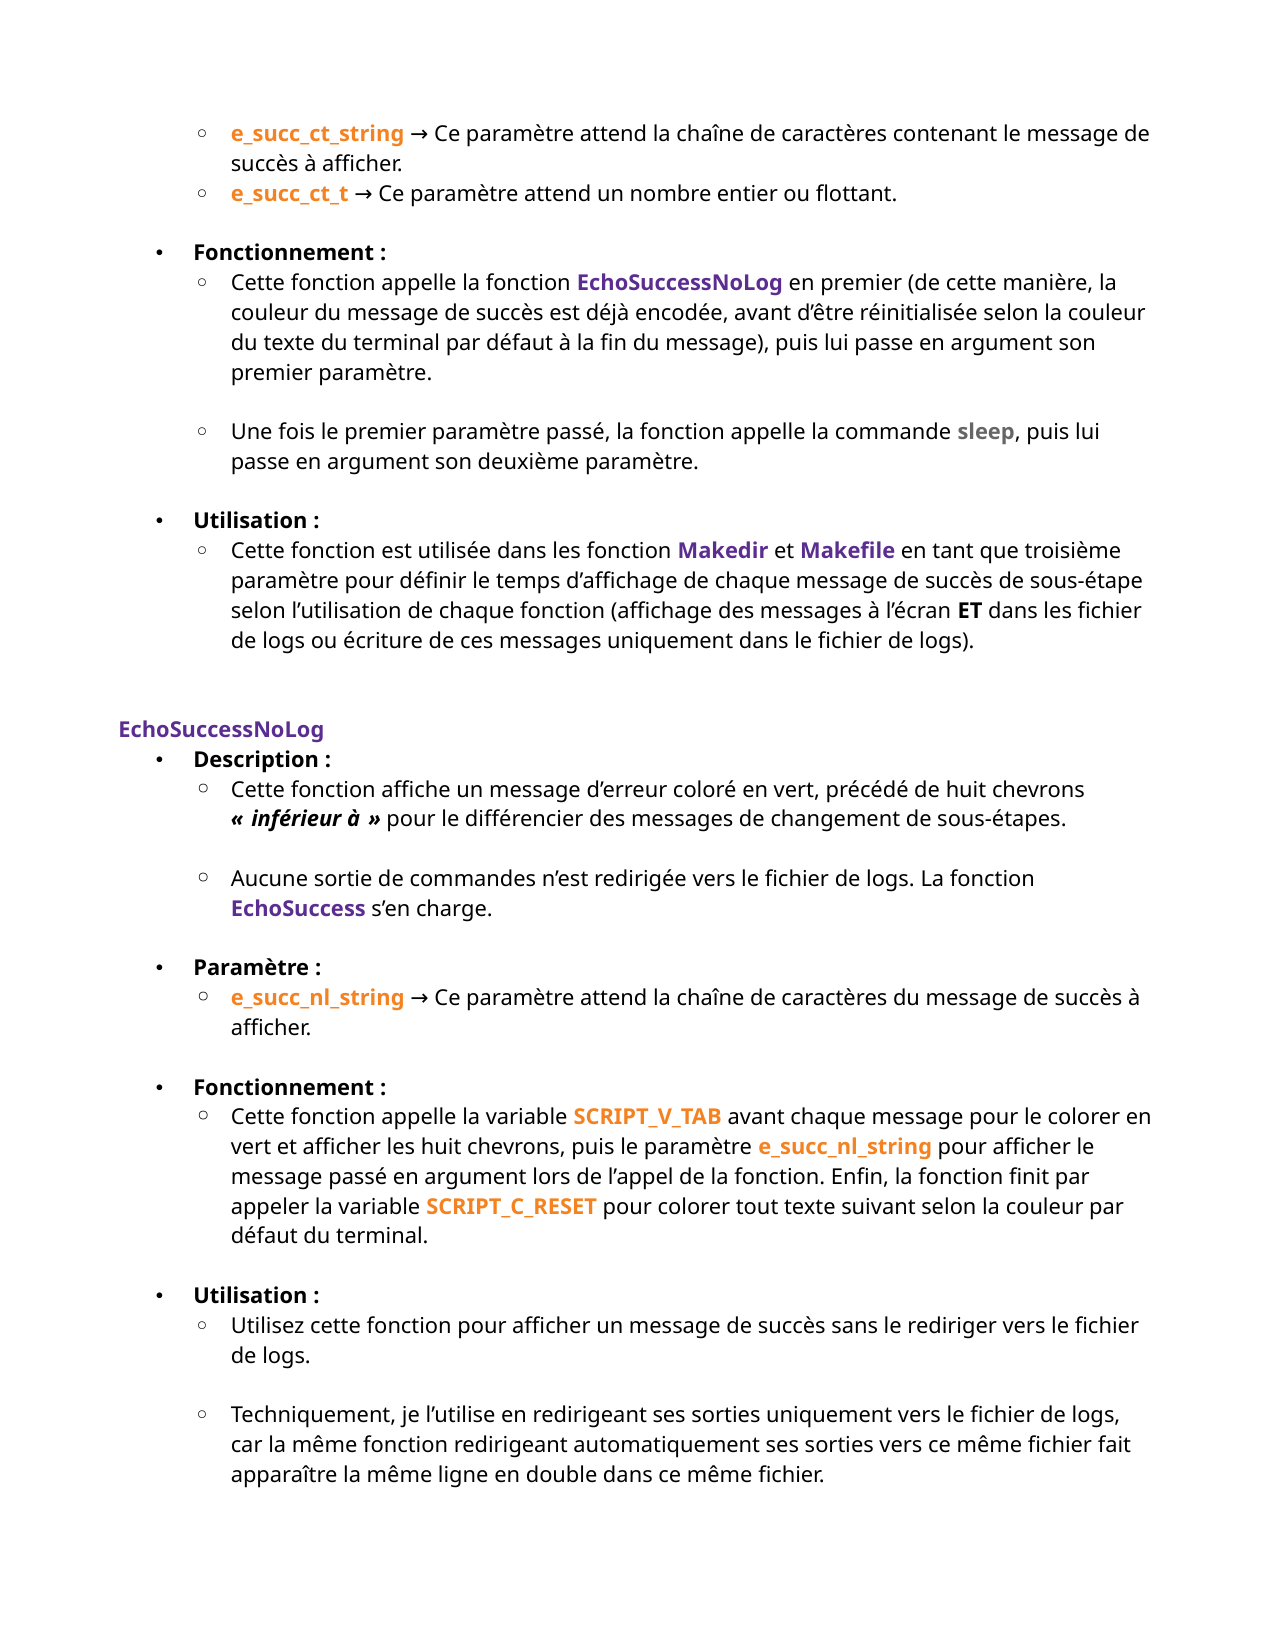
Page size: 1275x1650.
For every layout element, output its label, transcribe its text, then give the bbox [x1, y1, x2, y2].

list Paramètre : [156, 952, 1157, 982]
list Cette fonction est utilisée dans les fonction Makedir et Makefile en tant que troisième paramètre pour définir le temps d’affichage de chaque message de succès de sous-étape selon l’utilisation de chaque fonction (affichage des messages à l’écran ET dans les fichier de logs ou écriture de ces messages uniquement dans le fichier de logs). [193, 535, 1157, 654]
list Cette fonction affiche un message d’erreur coloré en vert, précédé de huit chevrons « inférieur à » pour le différencier des messages de changement de sous-étapes. [193, 773, 1157, 833]
list Une fois le premier paramètre passé, la fonction appelle la commande sleep, puis lui passe en argument son deuxième paramètre. [193, 416, 1157, 476]
list e_succ_nl_string → Ce paramètre attend la chaîne de caractères du message de succès à afficher. [193, 982, 1157, 1042]
text EchoSuccessNoLog [118, 714, 1157, 744]
list e_succ_ct_string → Ce paramètre attend la chaîne de caractères contenant le message de succès à afficher. [193, 118, 1157, 178]
list Fonctionnement : [156, 237, 1157, 267]
list Utilisez cette fonction pour afficher un message de succès sans le rediriger vers le fichier de logs. [193, 1310, 1157, 1369]
list e_succ_ct_t → Ce paramètre attend un nombre entier ou flottant. [193, 178, 1157, 207]
list Description : [156, 744, 1157, 773]
list Techniquement, je l’utilise en redirigeant ses sorties uniquement vers le fichier de logs, car la même fonction redirigeant automatiquement ses sorties vers ce même fichier fait apparaître la même ligne en double dans ce même fichier. [193, 1399, 1157, 1488]
list Utilisation : [156, 505, 1157, 535]
list Utilisation : [156, 1280, 1157, 1310]
list Cette fonction appelle la variable SCRIPT_V_TAB avant chaque message pour le colorer en vert et afficher les huit chevrons, puis le paramètre e_succ_nl_string pour afficher le message passé en argument lors de l’appel de la fonction. Enfin, la fonction finit par appeler la variable SCRIPT_C_RESET pour colorer tout texte suivant selon la couleur par défaut du terminal. [193, 1101, 1157, 1250]
list Aucune sortie de commandes n’est redirigée vers le fichier de logs. La fonction EchoSuccess s’en charge. [193, 863, 1157, 922]
list Cette fonction appelle la fonction EchoSuccessNoLog en premier (de cette manière, la couleur du message de succès est déjà encodée, avant d’être réinitialisée selon la couleur du texte du terminal par défaut à la fin du message), puis lui passe en argument son premier paramètre. [193, 267, 1157, 386]
list Fonctionnement : [156, 1071, 1157, 1101]
